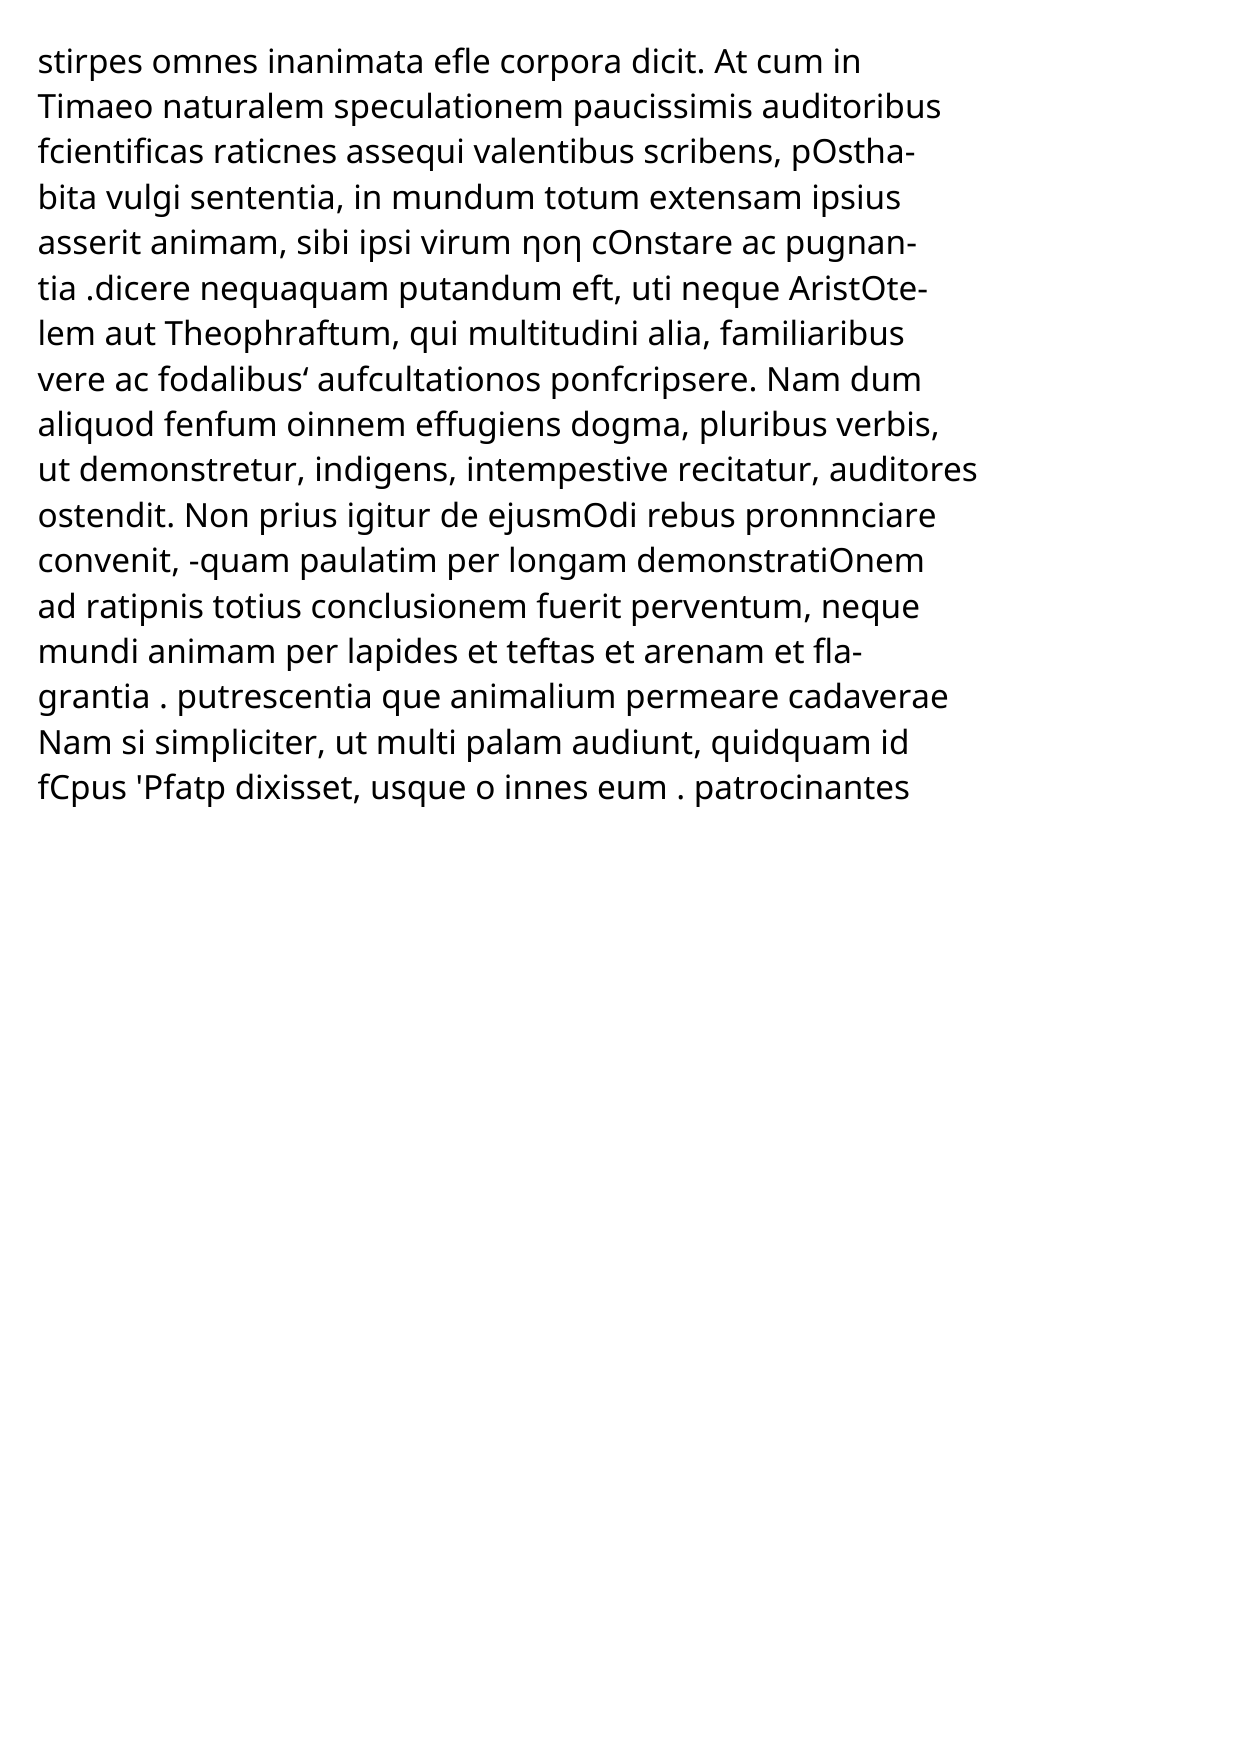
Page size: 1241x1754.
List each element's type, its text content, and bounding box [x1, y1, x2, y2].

text stirpes omnes inanimata efle corpora dicit. At cum in Timaeo naturalem speculationem paucissimis auditoribus fcientificas raticnes assequi valentibus scribens, pOstha- bita vulgi sententia, in mundum totum extensam ipsius asserit animam, sibi ipsi virum ηοη cOnstare ac pugnan- tia .dicere nequaquam putandum eft, uti neque AristOte- lem aut Theophraftum, qui multitudini alia, familiaribus vere ac fodalibus‘ aufcultationos ponfcripsere. Nam dum aliquod fenfum oinnem effugiens dogma, pluribus verbis, ut demonstretur, indigens, intempestive recitatur, auditores ostendit. Non prius igitur de ejusmOdi rebus pronnnciare convenit, -quam paulatim per longam demonstratiOnem ad ratipnis totius conclusionem fuerit perventum, neque mundi animam per lapides et teftas et arenam et fla- grantia . putrescentia que animalium permeare cadaverae Nam si simpliciter, ut multi palam audiunt, quidquam id fCpus 'Pfatp dixisset, usque o innes eum . patrocinantes [37, 37, 1203, 809]
